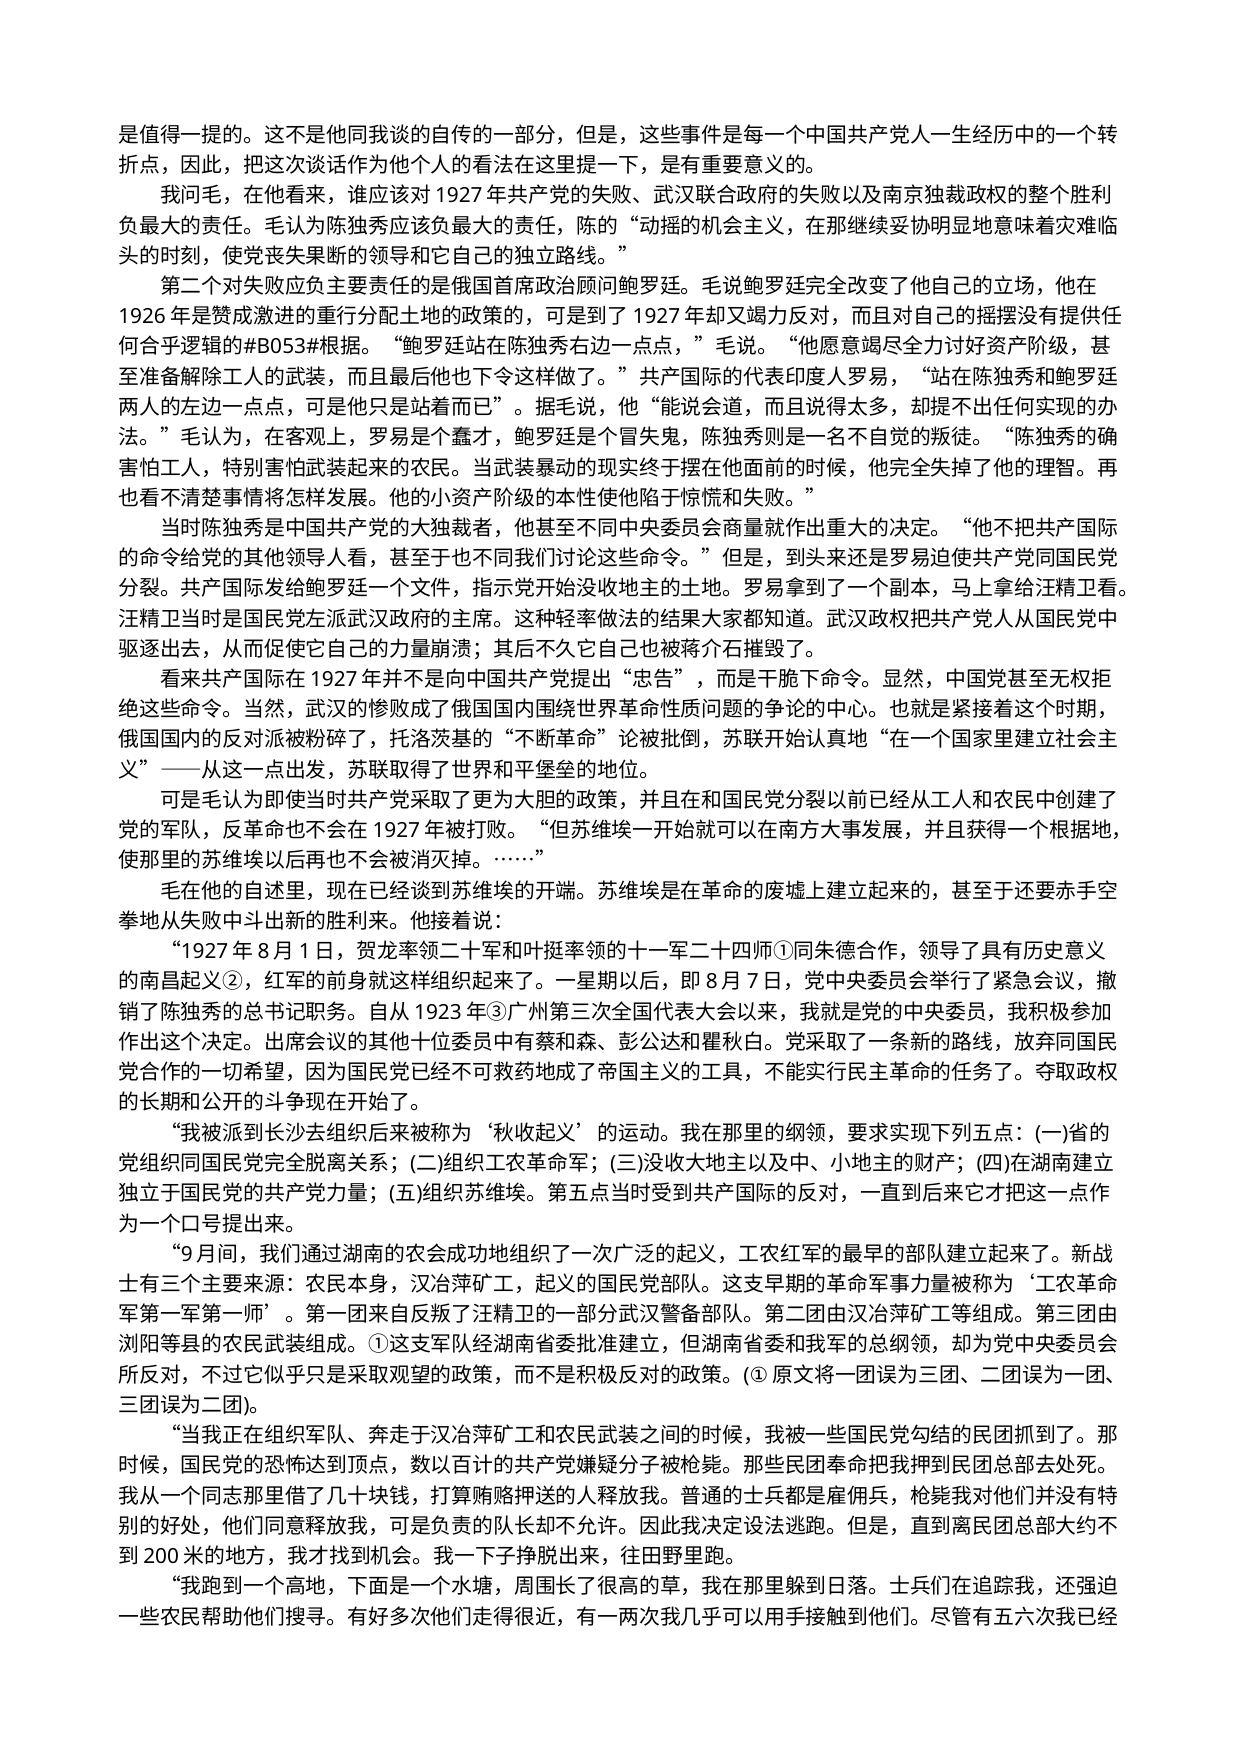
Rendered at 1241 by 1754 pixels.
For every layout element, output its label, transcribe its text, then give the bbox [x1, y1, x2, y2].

text 毛在他的自述里，现在已经谈到苏维埃的开端。苏维埃是在革命的废墟上建立起来的，甚至于还要赤手空拳地从失败中斗出新的胜利来。他接着说： [118, 874, 1122, 934]
text “当我正在组织军队、奔走于汉冶萍矿工和农民武装之间的时候，我被一些国民党勾结的民团抓到了。那时候，国民党的恐怖达到顶点，数以百计的共产党嫌疑分子被枪毙。那些民团奉命把我押到民团总部去处死。我从一个同志那里借了几十块钱，打算贿赂押送的人释放我。普通的士兵都是雇佣兵，枪毙我对他们并没有特别的好处，他们同意释放我，可是负责的队长却不允许。因此我决定设法逃跑。但是，直到离民团总部大约不到200米的地方，我才找到机会。我一下子挣脱出来，往田野里跑。 [118, 1418, 1122, 1570]
text “1927年8月1日，贺龙率领二十军和叶挺率领的十一军二十四师①同朱德合作，领导了具有历史意义的南昌起义②，红军的前身就这样组织起来了。一星期以后，即8月7日，党中央委员会举行了紧急会议，撤销了陈独秀的总书记职务。自从1923年③广州第三次全国代表大会以来，我就是党的中央委员，我积极参加作出这个决定。出席会议的其他十位委员中有蔡和森、彭公达和瞿秋白。党采取了一条新的路线，放弃同国民党合作的一切希望，因为国民党已经不可救药地成了帝国主义的工具，不能实行民主革命的任务了。夺取政权的长期和公开的斗争现在开始了。 [118, 934, 1122, 1116]
text 是值得一提的。这不是他同我谈的自传的一部分，但是，这些事件是每一个中国共产党人一生经历中的一个转折点，因此，把这次谈话作为他个人的看法在这里提一下，是有重要意义的。 [118, 118, 1122, 178]
text 当时陈独秀是中国共产党的大独裁者，他甚至不同中央委员会商量就作出重大的决定。“他不把共产国际的命令给党的其他领导人看，甚至于也不同我们讨论这些命令。”但是，到头来还是罗易迫使共产党同国民党分裂。共产国际发给鲍罗廷一个文件，指示党开始没收地主的土地。罗易拿到了一个副本，马上拿给汪精卫看。汪精卫当时是国民党左派武汉政府的主席。这种轻率做法的结果大家都知道。武汉政权把共产党人从国民党中驱逐出去，从而促使它自己的力量崩溃；其后不久它自己也被蒋介石摧毁了。 [118, 511, 1122, 662]
text “我被派到长沙去组织后来被称为‘秋收起义’的运动。我在那里的纲领，要求实现下列五点：(一)省的党组织同国民党完全脱离关系；(二)组织工农革命军；(三)没收大地主以及中、小地主的财产；(四)在湖南建立独立于国民党的共产党力量；(五)组织苏维埃。第五点当时受到共产国际的反对，一直到后来它才把这一点作为一个口号提出来。 [118, 1116, 1122, 1237]
text “我跑到一个高地，下面是一个水塘，周围长了很高的草，我在那里躲到日落。士兵们在追踪我，还强迫一些农民帮助他们搜寻。有好多次他们走得很近，有一两次我几乎可以用手接触到他们。尽管有五六次我已经 [118, 1570, 1122, 1630]
text 看来共产国际在1927年并不是向中国共产党提出“忠告”，而是干脆下命令。显然，中国党甚至无权拒绝这些命令。当然，武汉的惨败成了俄国国内围绕世界革命性质问题的争论的中心。也就是紧接着这个时期，俄国国内的反对派被粉碎了，托洛茨基的“不断革命”论被批倒，苏联开始认真地“在一个国家里建立社会主义”——从这一点出发，苏联取得了世界和平堡垒的地位。 [118, 662, 1122, 783]
text 我问毛，在他看来，谁应该对1927年共产党的失败、武汉联合政府的失败以及南京独裁政权的整个胜利负最大的责任。毛认为陈独秀应该负最大的责任，陈的“动摇的机会主义，在那继续妥协明显地意味着灾难临头的时刻，使党丧失果断的领导和它自己的独立路线。” [118, 178, 1122, 269]
text “9月间，我们通过湖南的农会成功地组织了一次广泛的起义，工农红军的最早的部队建立起来了。新战士有三个主要来源：农民本身，汉冶萍矿工，起义的国民党部队。这支早期的革命军事力量被称为‘工农革命军第一军第一师’。第一团来自反叛了汪精卫的一部分武汉警备部队。第二团由汉冶萍矿工等组成。第三团由浏阳等县的农民武装组成。①这支军队经湖南省委批准建立，但湖南省委和我军的总纲领，却为党中央委员会所反对，不过它似乎只是采取观望的政策，而不是积极反对的政策。(①原文将一团误为三团、二团误为一团、三团误为二团)。 [118, 1237, 1122, 1418]
text 第二个对失败应负主要责任的是俄国首席政治顾问鲍罗廷。毛说鲍罗廷完全改变了他自己的立场，他在1926年是赞成激进的重行分配土地的政策的，可是到了1927年却又竭力反对，而且对自己的摇摆没有提供任何合乎逻辑的#B053#根据。“鲍罗廷站在陈独秀右边一点点，”毛说。“他愿意竭尽全力讨好资产阶级，甚至准备解除工人的武装，而且最后他也下令这样做了。”共产国际的代表印度人罗易，“站在陈独秀和鲍罗廷两人的左边一点点，可是他只是站着而已”。据毛说，他“能说会道，而且说得太多，却提不出任何实现的办法。”毛认为，在客观上，罗易是个蠢才，鲍罗廷是个冒失鬼，陈独秀则是一名不自觉的叛徒。“陈独秀的确害怕工人，特别害怕武装起来的农民。当武装暴动的现实终于摆在他面前的时候，他完全失掉了他的理智。再也看不清楚事情将怎样发展。他的小资产阶级的本性使他陷于惊慌和失败。” [118, 269, 1122, 511]
text 可是毛认为即使当时共产党采取了更为大胆的政策，并且在和国民党分裂以前已经从工人和农民中创建了党的军队，反革命也不会在1927年被打败。“但苏维埃一开始就可以在南方大事发展，并且获得一个根据地，使那里的苏维埃以后再也不会被消灭掉。……” [118, 783, 1122, 874]
